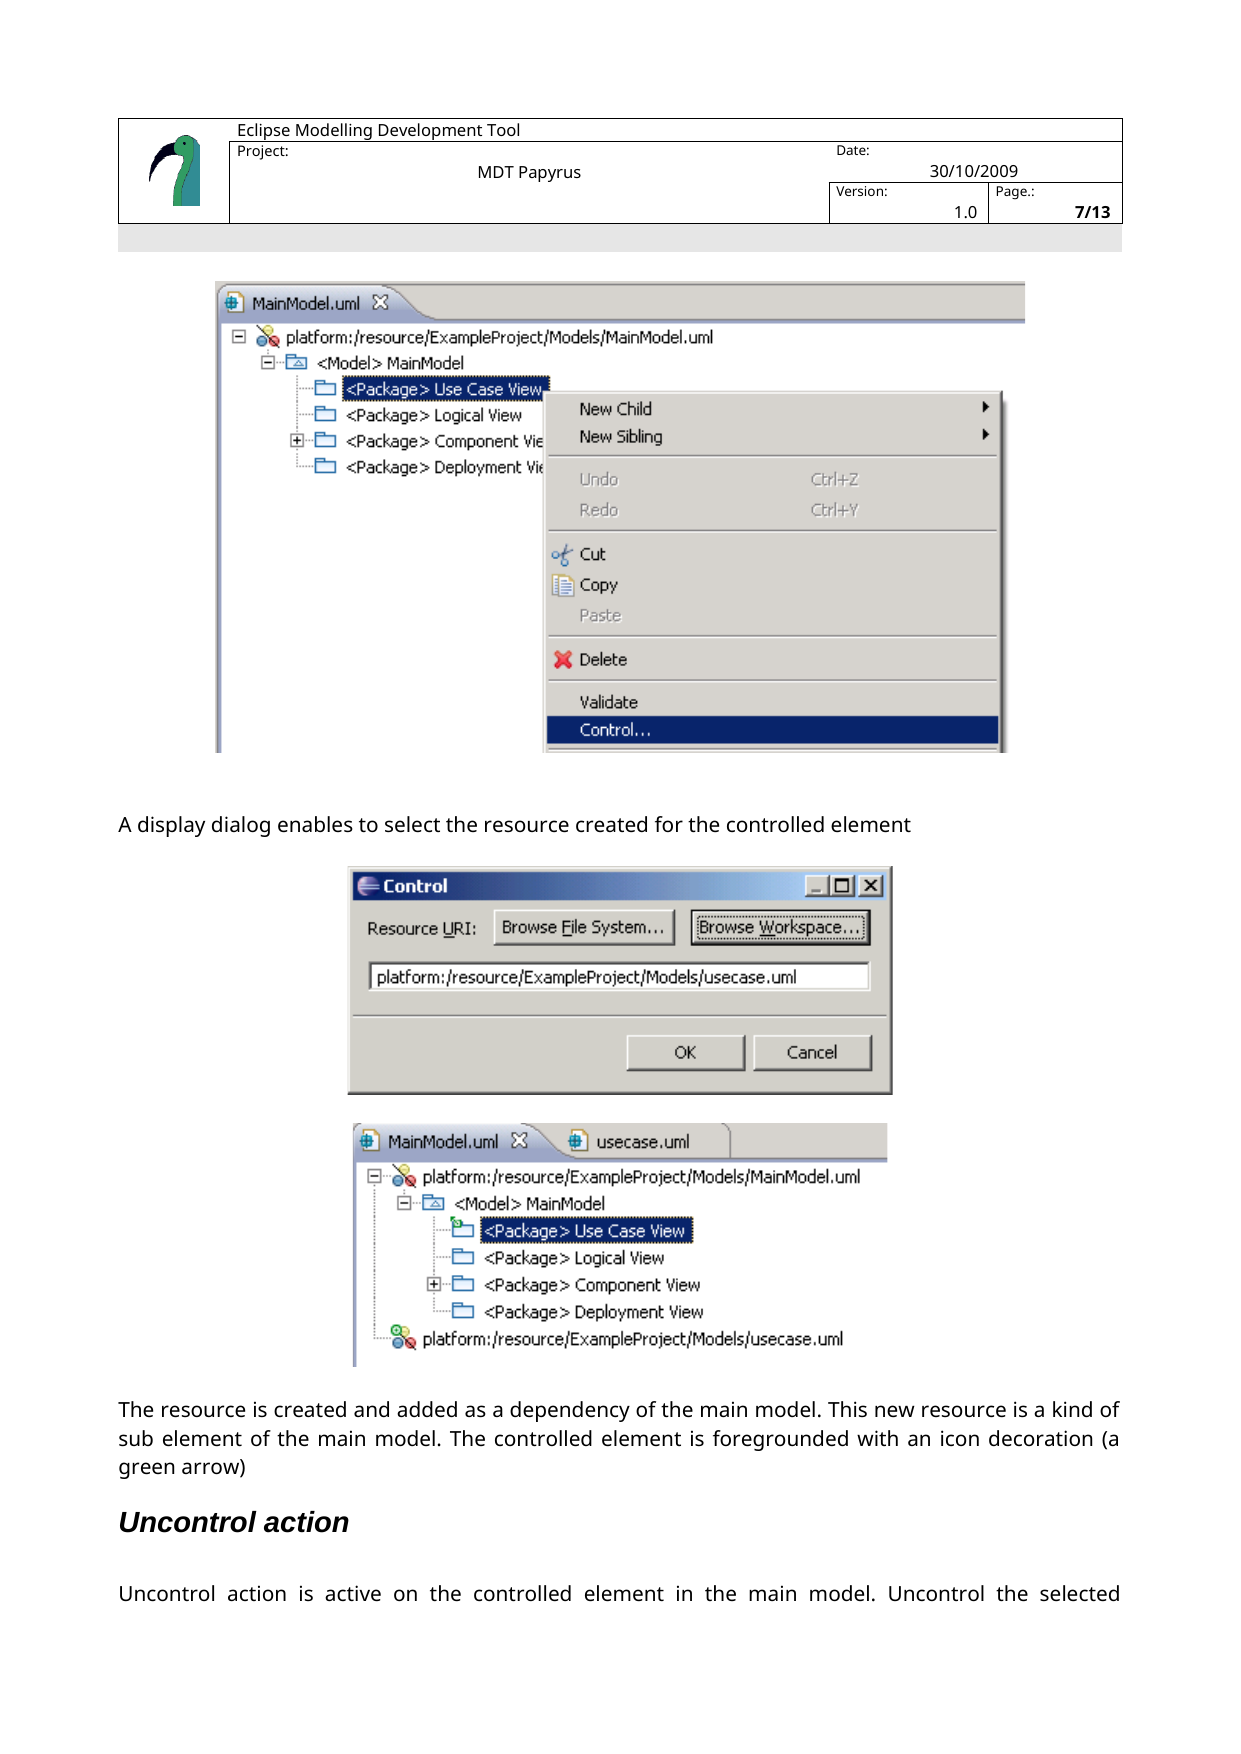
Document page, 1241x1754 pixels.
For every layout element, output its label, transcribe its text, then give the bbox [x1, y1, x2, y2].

picture [147, 133, 201, 209]
picture [347, 866, 893, 1095]
subtitle Uncontrol action [118, 1506, 1122, 1538]
text A display dialog enables to select the resource created for the controlled element [118, 810, 1122, 838]
text Uncontrol action is active on the controlled element in the main model. Uncontrol the selected [118, 1579, 1122, 1608]
text The resource is created and added as a dependency of the main model. This new resource is a kind of sub element of the main model. The controlled element is foregrounded with an icon decoration (a green arrow) [118, 1395, 1122, 1481]
